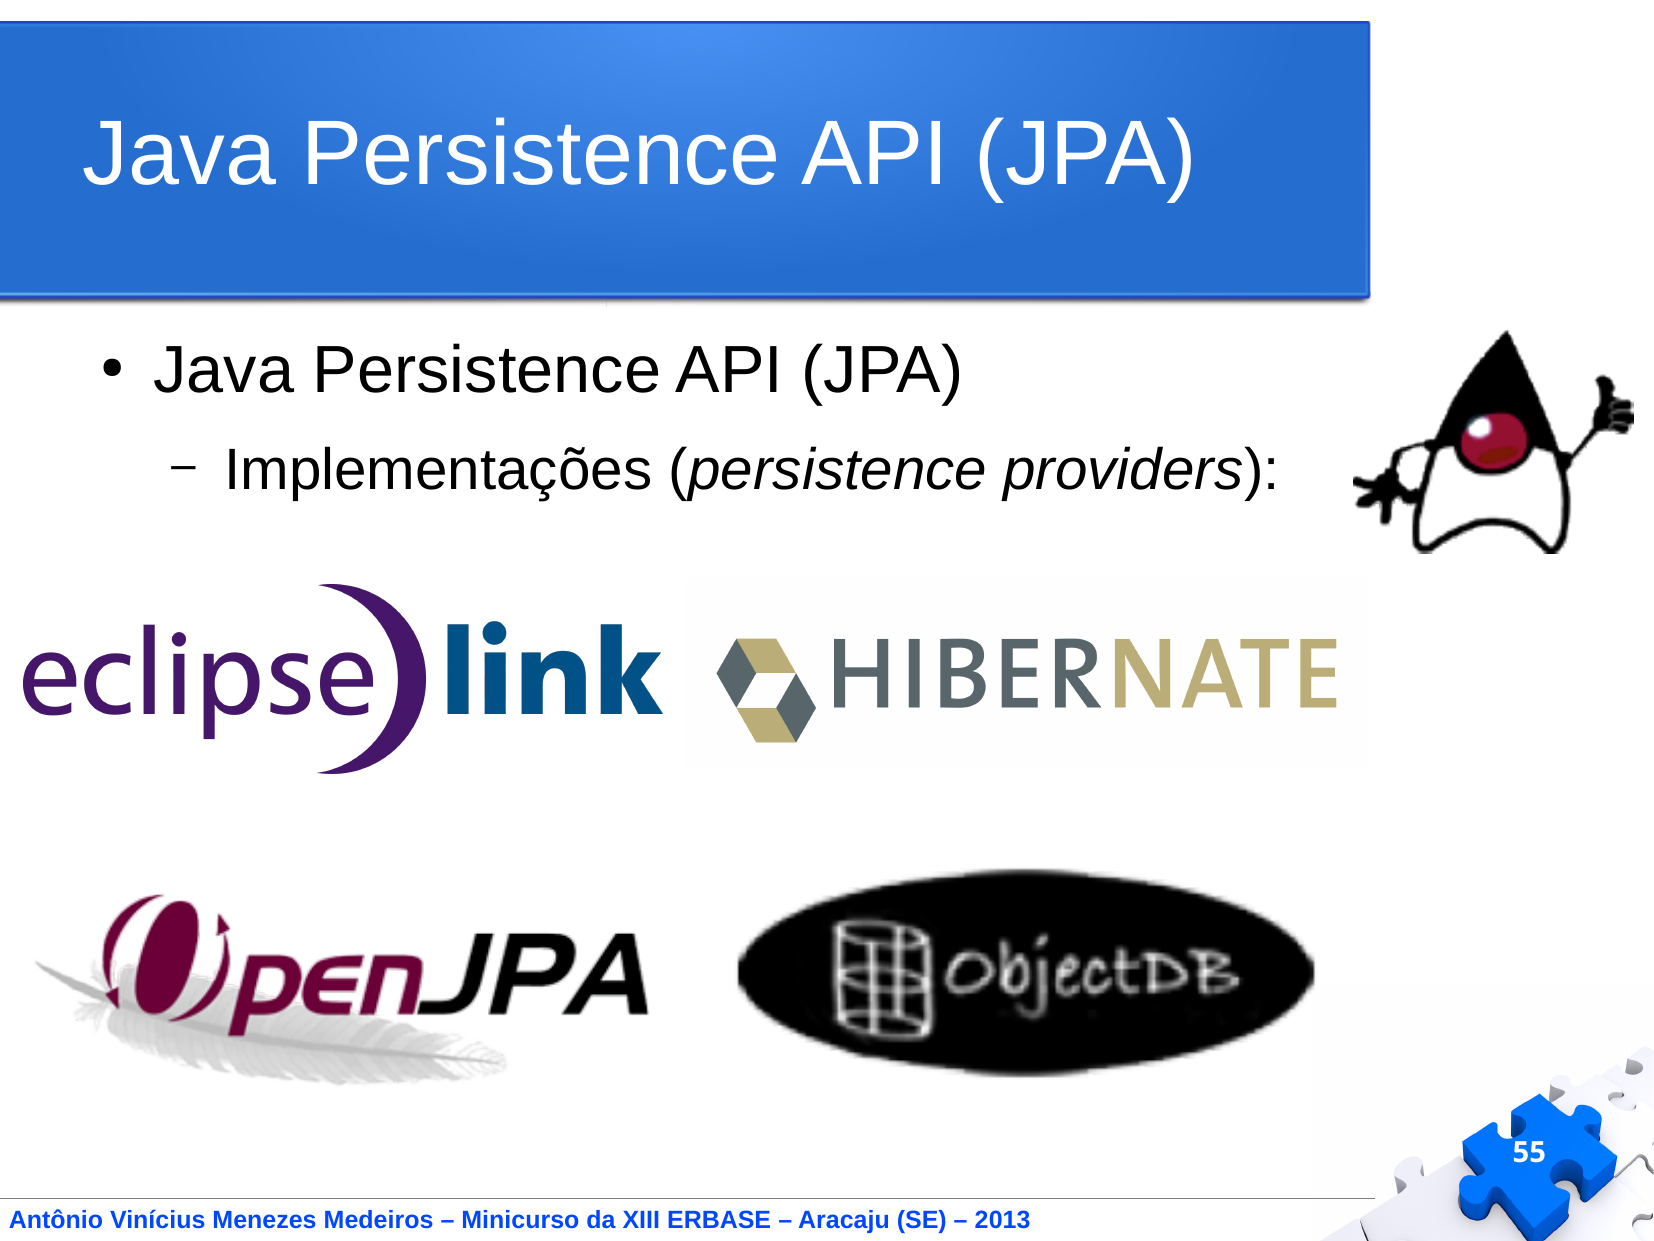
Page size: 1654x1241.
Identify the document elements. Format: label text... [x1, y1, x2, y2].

picture [685, 578, 1367, 768]
picture [23, 584, 663, 774]
list Java Persistence API (JPA) Implementações (persistence providers): [82, 332, 1356, 1182]
title Java Persistence API (JPA) [82, 49, 1323, 257]
picture [731, 862, 1323, 1086]
picture [1311, 983, 1654, 1241]
picture [1353, 330, 1634, 554]
picture [0, 21, 1375, 307]
picture [25, 885, 662, 1091]
